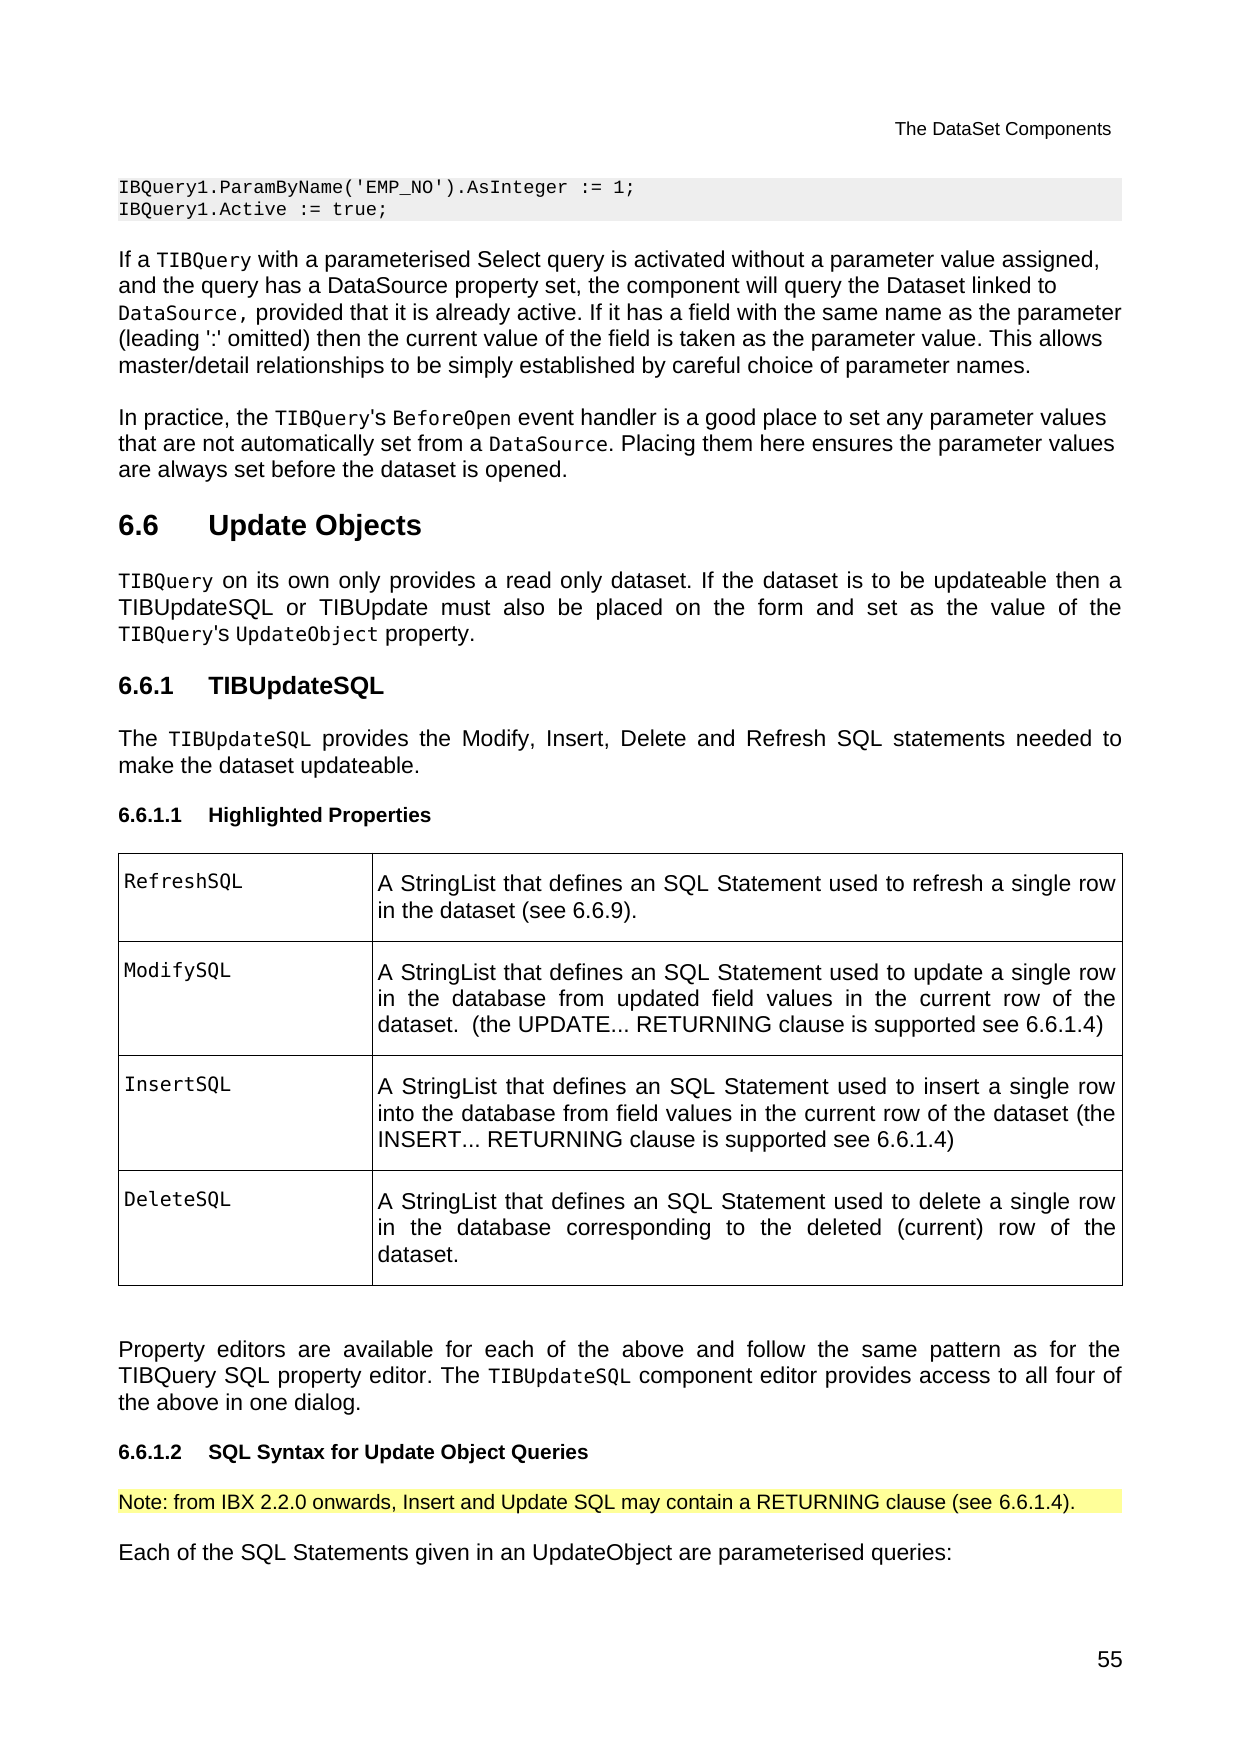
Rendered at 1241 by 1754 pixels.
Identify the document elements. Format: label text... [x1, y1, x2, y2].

subtitle TIBUpdateSQL [118, 671, 1122, 700]
text TIBQuery on its own only provides a read only dataset. If the dataset is to be updateable then a TIBUpdateSQL or TIBUpdate must also be placed on the form and set as the value of the TIBQuery's UpdateObject property. [118, 567, 1122, 646]
text Each of the SQL Statements given in an UpdateObject are parameterised queries: [118, 1539, 1122, 1565]
text Property editors are available for each of the above and follow the same pattern as for the TIBQuery SQL property editor. The TIBUpdateSQL component editor provides access to all four of the above in one dialog. [118, 1336, 1122, 1415]
text IBQuery1.Active := true; [118, 199, 1122, 221]
table_cell A StringList that defines an SQL Statement used to delete a single row in the database corresponding to the deleted (current) row of the dataset. [373, 1171, 1122, 1284]
subtitle Highlighted Properties [118, 803, 1122, 827]
text The TIBUpdateSQL provides the Modify, Insert, Delete and Refresh SQL statements needed to make the dataset updateable. [118, 725, 1122, 778]
table_cell A StringList that defines an SQL Statement used to update a single row in the database from updated field values in the current row of the dataset. (the UPDATE... RETURNING clause is supported see 6.6.1.4) [373, 942, 1122, 1055]
table_cell ModifySQL [119, 942, 372, 1055]
table_header A StringList that defines an SQL Statement used to refresh a single row in the dataset (see 6.6.9). [373, 854, 1122, 941]
table_cell InsertSQL [119, 1056, 372, 1170]
table_cell A StringList that defines an SQL Statement used to insert a single row into the database from field values in the current row of the dataset (the INSERT... RETURNING clause is supported see 6.6.1.4) [373, 1056, 1122, 1170]
table_header RefreshSQL [119, 854, 372, 941]
subtitle SQL Syntax for Update Object Queries [118, 1440, 1122, 1464]
text Note: from IBX 2.2.0 onwards, Insert and Update SQL may contain a RETURNING clause (see 6.6.1.4). [118, 1489, 1122, 1513]
text In practice, the TIBQuery's BeforeOpen event handler is a good place to set any parameter values that are not automatically set from a DataSource. Placing them here ensures the parameter values are always set before the dataset is opened. [118, 403, 1122, 482]
subtitle Update Objects [118, 508, 1122, 542]
text If a TIBQuery with a parameterised Select query is activated without a parameter value assigned, and the query has a DataSource property set, the component will query the Dataset linked to DataSource, provided that it is already active. If it has a field with the same name as the parameter (leading ':' omitted) then the current value of the field is taken as the parameter value. This allows master/detail relationships to be simply established by careful choice of parameter names. [118, 246, 1122, 378]
text IBQuery1.ParamByName('EMP_NO').AsInteger := 1; [118, 178, 1122, 199]
table_cell DeleteSQL [119, 1171, 372, 1284]
